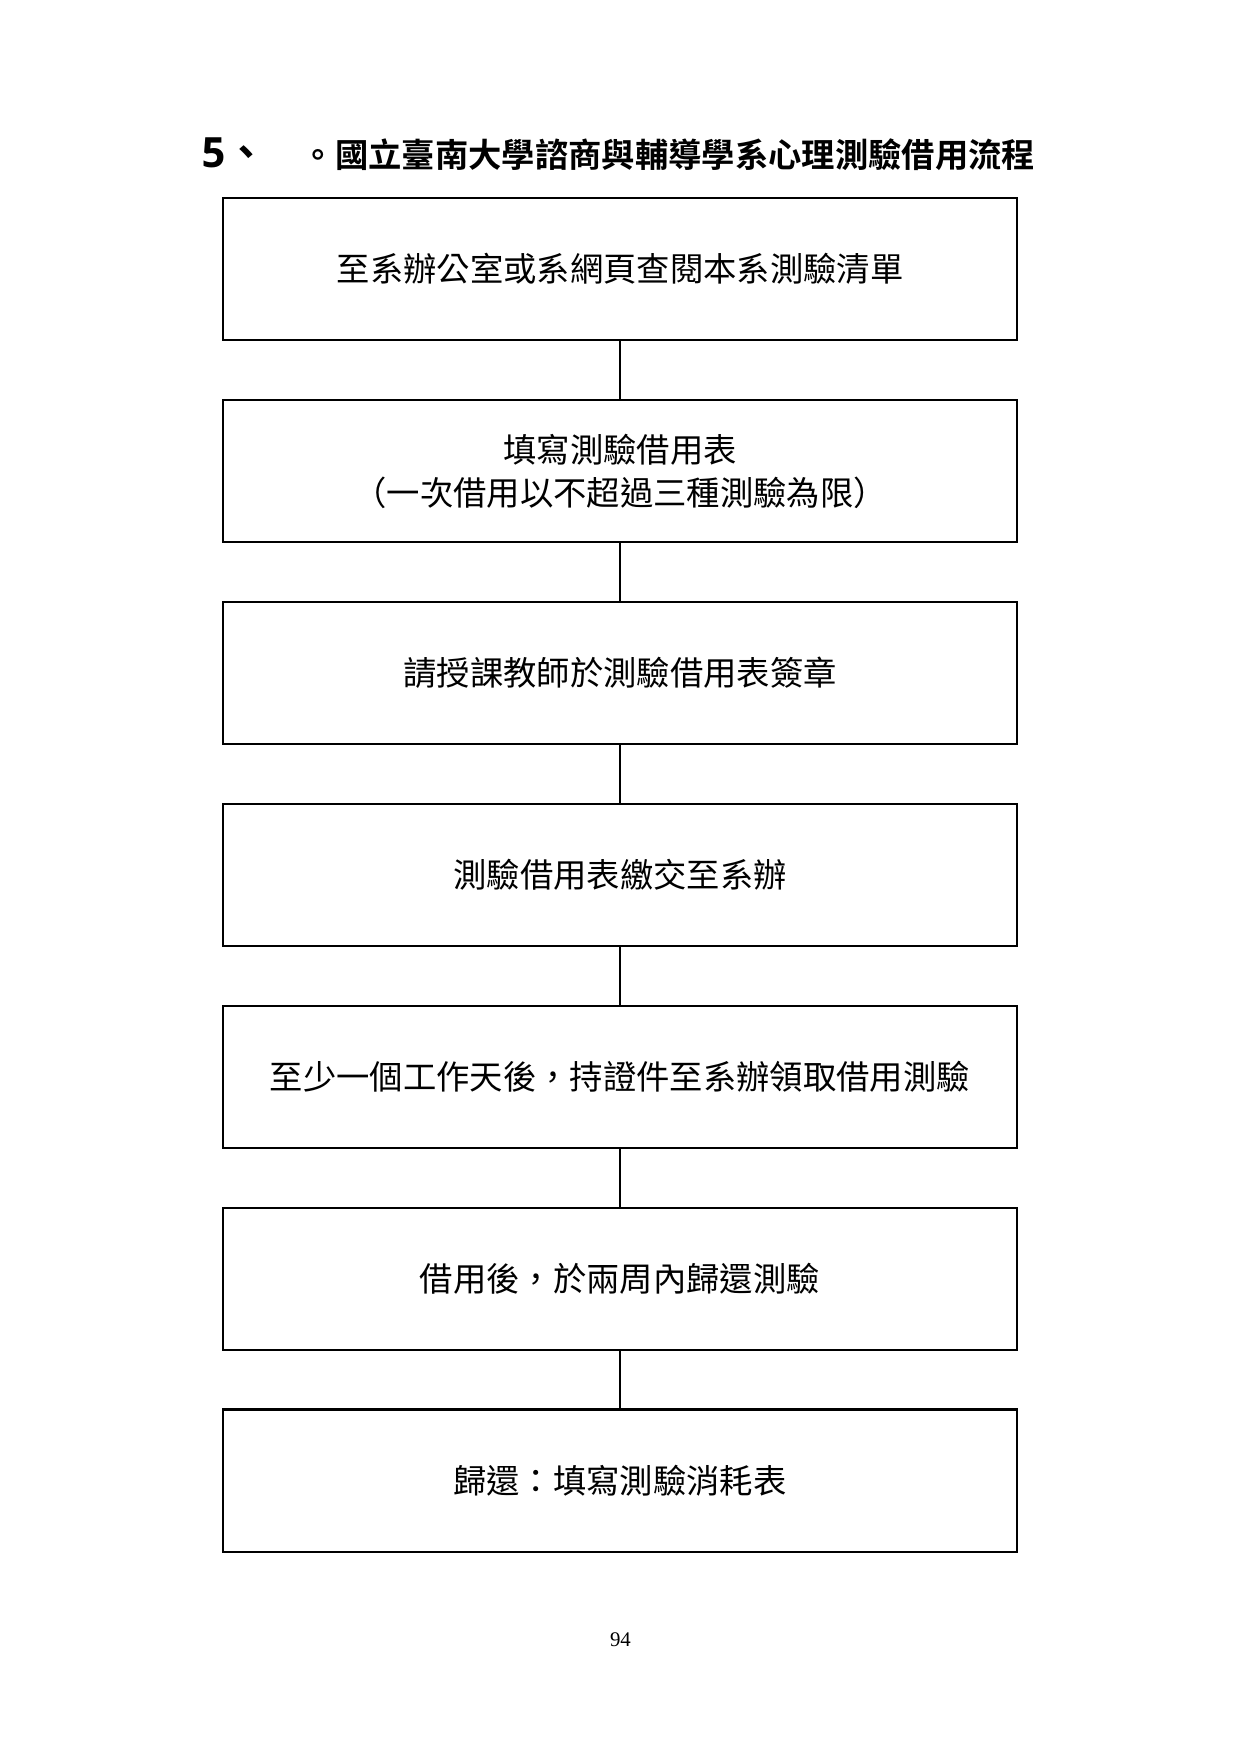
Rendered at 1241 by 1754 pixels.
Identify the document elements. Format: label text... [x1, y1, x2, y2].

subtitle 。國立臺南大學諮商與輔導學系心理測驗借用流程 [201, 119, 1089, 180]
